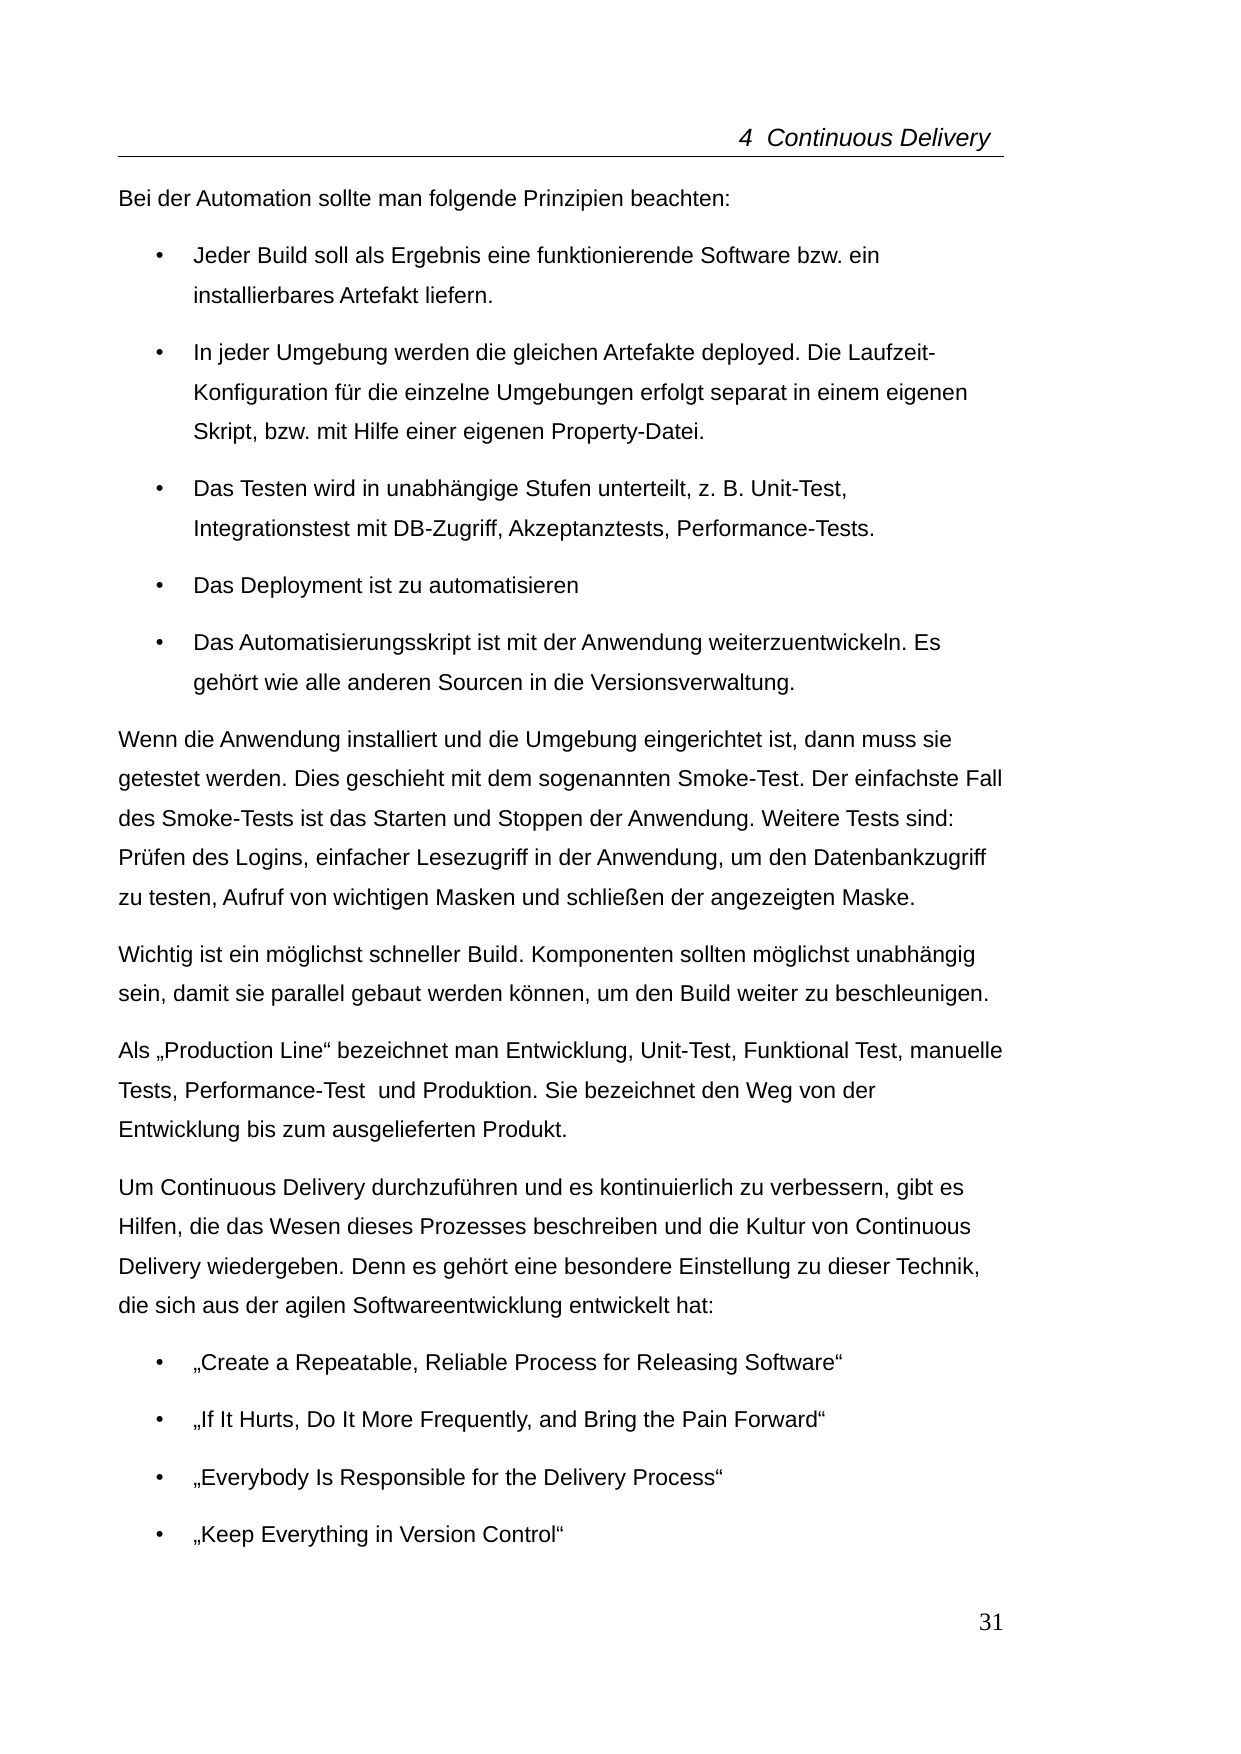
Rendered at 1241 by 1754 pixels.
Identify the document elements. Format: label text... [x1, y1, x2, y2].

list Jeder Build soll als Ergebnis eine funktionierende Software bzw. ein installierbares Artefakt liefern. [156, 242, 1004, 308]
list „Keep Everything in Version Control“ [156, 1521, 1004, 1547]
text Wichtig ist ein möglichst schneller Build. Komponenten sollten möglichst unabhängig sein, damit sie parallel gebaut werden können, um den Build weiter zu beschleunigen. [118, 941, 1004, 1007]
list „If It Hurts, Do It More Frequently, and Bring the Pain Forward“ [156, 1406, 1004, 1433]
text Als „Production Line“ bezeichnet man Entwicklung, Unit-Test, Funktional Test, manuelle Tests, Performance-Test und Produktion. Sie bezeichnet den Weg von der Entwicklung bis zum ausgelieferten Produkt. [118, 1037, 1004, 1143]
list Das Deployment ist zu automatisieren [156, 572, 1004, 598]
list In jeder Umgebung werden die gleichen Artefakte deployed. Die Laufzeit-Konfiguration für die einzelne Umgebungen erfolgt separat in einem eigenen Skript, bzw. mit Hilfe einer eigenen Property-Datei. [156, 339, 1004, 444]
text Bei der Automation sollte man folgende Prinzipien beachten: [118, 185, 1004, 212]
text Wenn die Anwendung installiert und die Umgebung eingerichtet ist, dann muss sie getestet werden. Dies geschieht mit dem sogenannten Smoke-Test. Der einfachste Fall des Smoke-Tests ist das Starten und Stoppen der Anwendung. Weitere Tests sind: Prüfen des Logins, einfacher Lesezugriff in der Anwendung, um den Datenbankzugriff zu testen, Aufruf von wichtigen Masken und schließen der angezeigten Maske. [118, 726, 1004, 910]
list „Create a Repeatable, Reliable Process for Releasing Software“ [156, 1349, 1004, 1376]
list Das Testen wird in unabhängige Stufen unterteilt, z. B. Unit-Test, Integrationstest mit DB-Zugriff, Akzeptanztests, Performance-Tests. [156, 475, 1004, 541]
list Das Automatisierungsskript ist mit der Anwendung weiterzuentwickeln. Es gehört wie alle anderen Sourcen in die Versionsverwaltung. [156, 629, 1004, 695]
text Um Continuous Delivery durchzuführen und es kontinuierlich zu verbessern, gibt es Hilfen, die das Wesen dieses Prozesses beschreiben und die Kultur von Continuous Delivery wiedergeben. Denn es gehört eine besondere Einstellung zu dieser Technik, die sich aus der agilen Softwareentwicklung entwickelt hat: [118, 1174, 1004, 1318]
list „Everybody Is Responsible for the Delivery Process“ [156, 1464, 1004, 1490]
